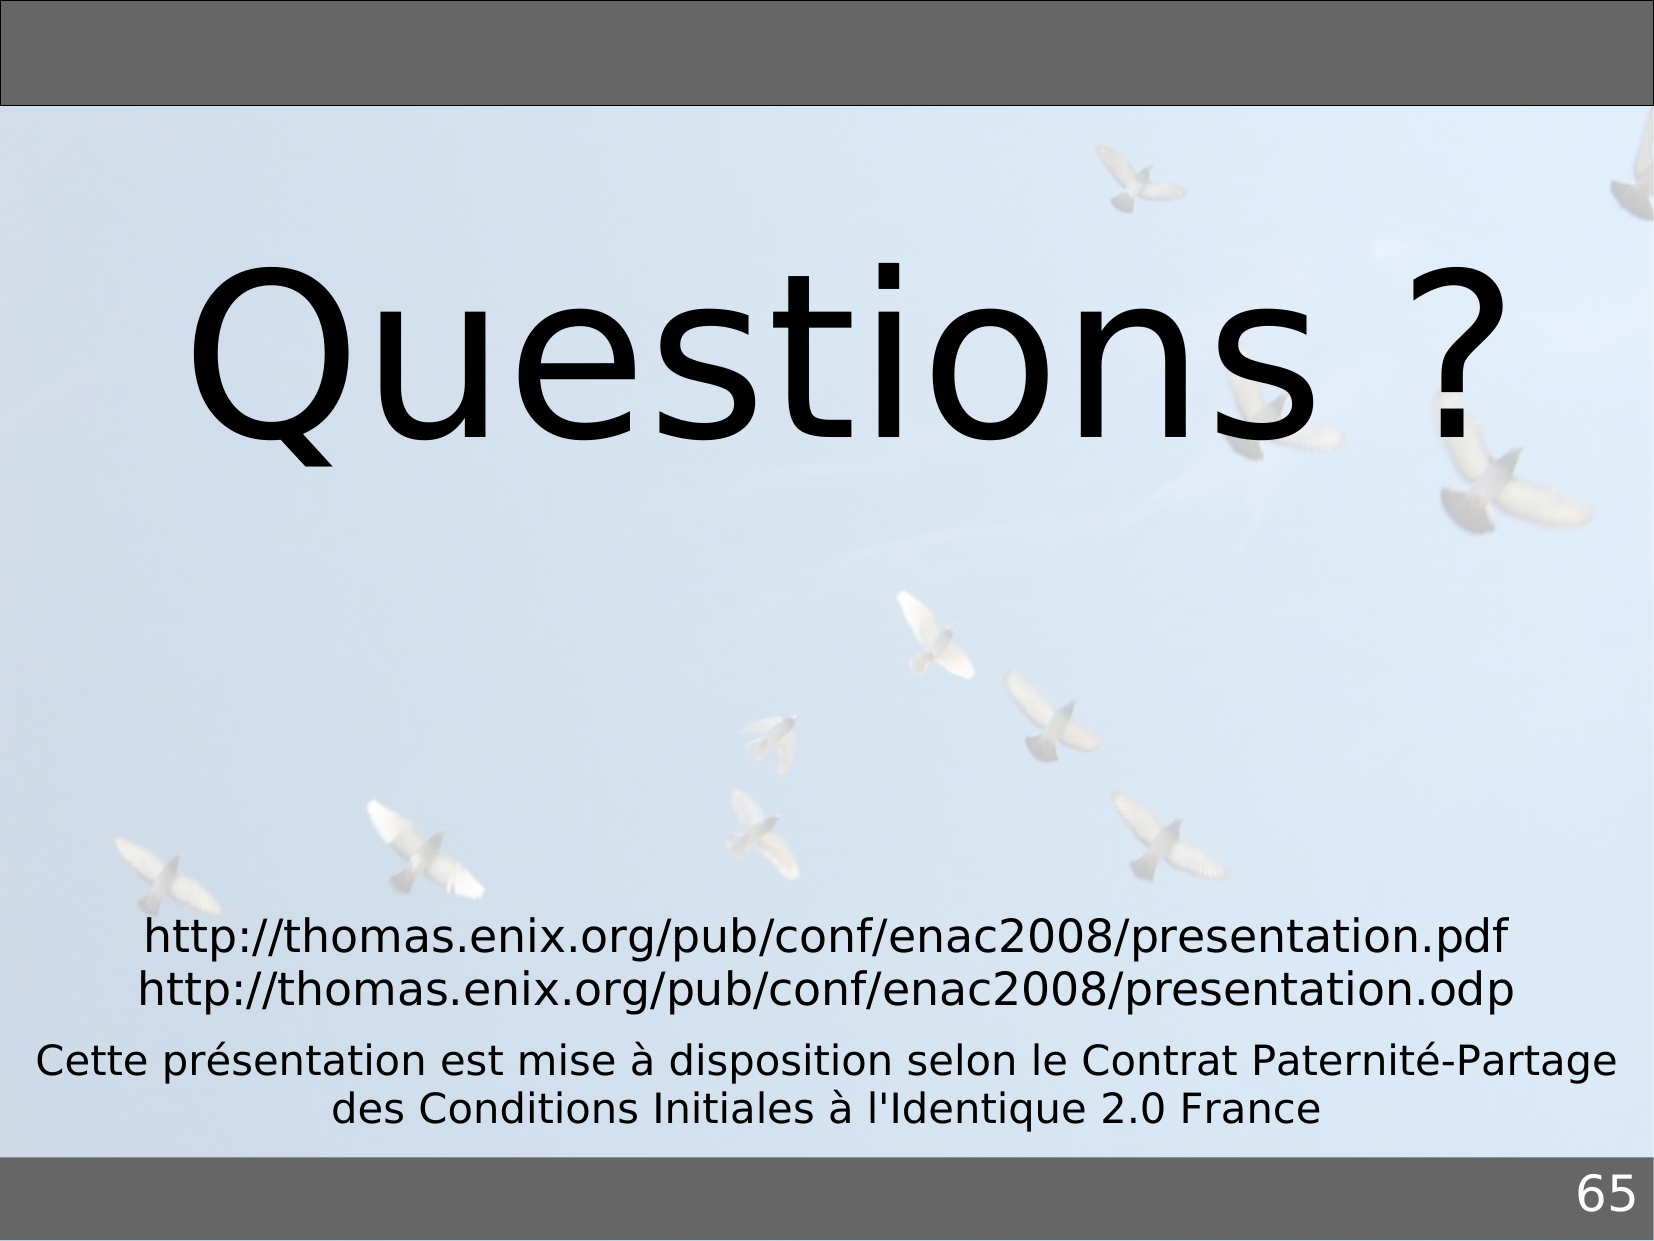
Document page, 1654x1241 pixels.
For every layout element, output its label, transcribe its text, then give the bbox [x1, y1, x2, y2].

text_box Questions ? [166, 217, 1541, 500]
text_box http://thomas.enix.org/pub/conf/enac2008/presentation.pdf http://thomas.enix.org/pub/conf/enac2008/presentation.odp [0, 902, 1654, 1024]
text_box Cette présentation est mise à disposition selon le Contrat Paternité-Partage des Conditions Initiales à l'Identique 2.0 France [0, 1029, 1654, 1141]
